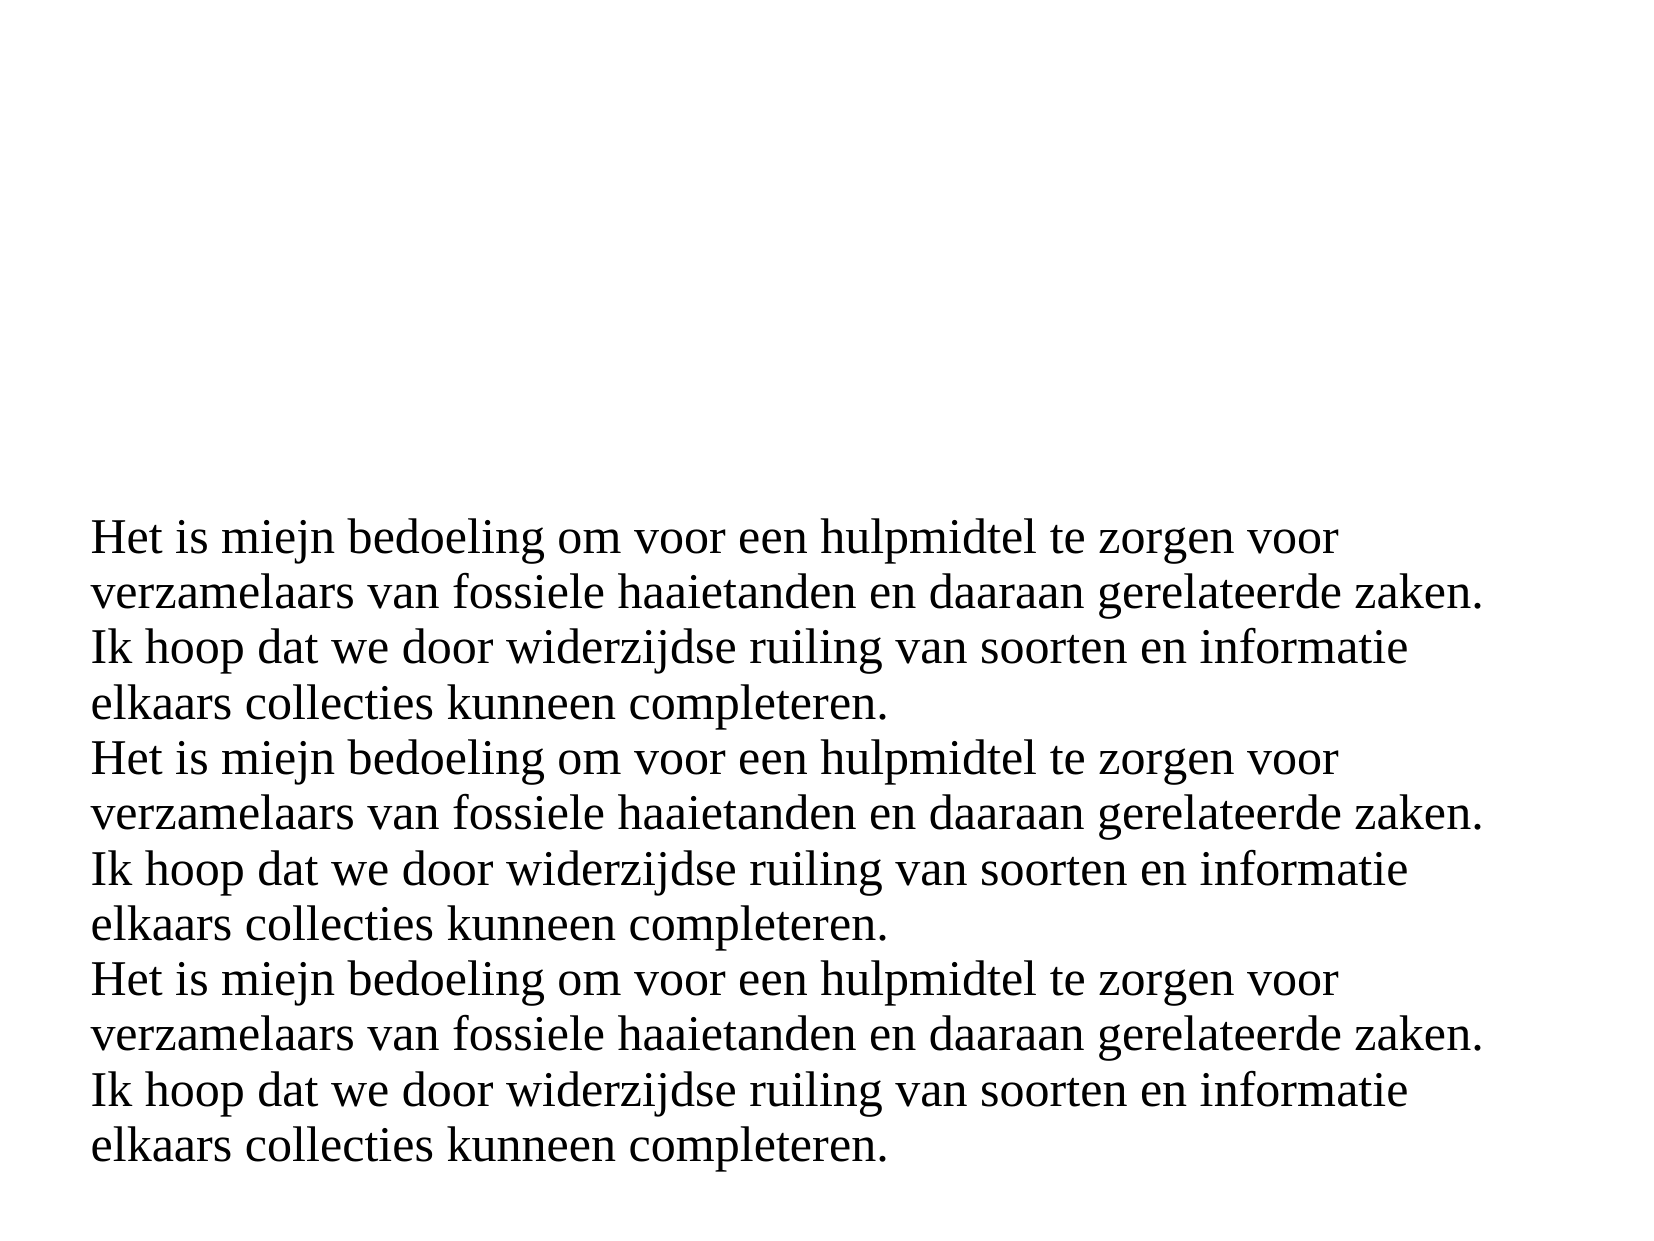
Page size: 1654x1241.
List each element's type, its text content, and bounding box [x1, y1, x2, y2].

text_box Het is miejn bedoeling om voor een hulpmidtel te zorgen voor verzamelaars van fossiele haaietanden en daaraan gerelateerde zaken. Ik hoop dat we door widerzijdse ruiling van soorten en informatie elkaars collecties kunneen completeren. Het is miejn bedoeling om voor een hulpmidtel te zorgen voor verzamelaars van fossiele haaietanden en daaraan gerelateerde zaken. Ik hoop dat we door widerzijdse ruiling van soorten en informatie elkaars collecties kunneen completeren. Het is miejn bedoeling om voor een hulpmidtel te zorgen voor verzamelaars van fossiele haaietanden en daaraan gerelateerde zaken. Ik hoop dat we door widerzijdse ruiling van soorten en informatie elkaars collecties kunneen completeren. [90, 508, 1539, 1206]
